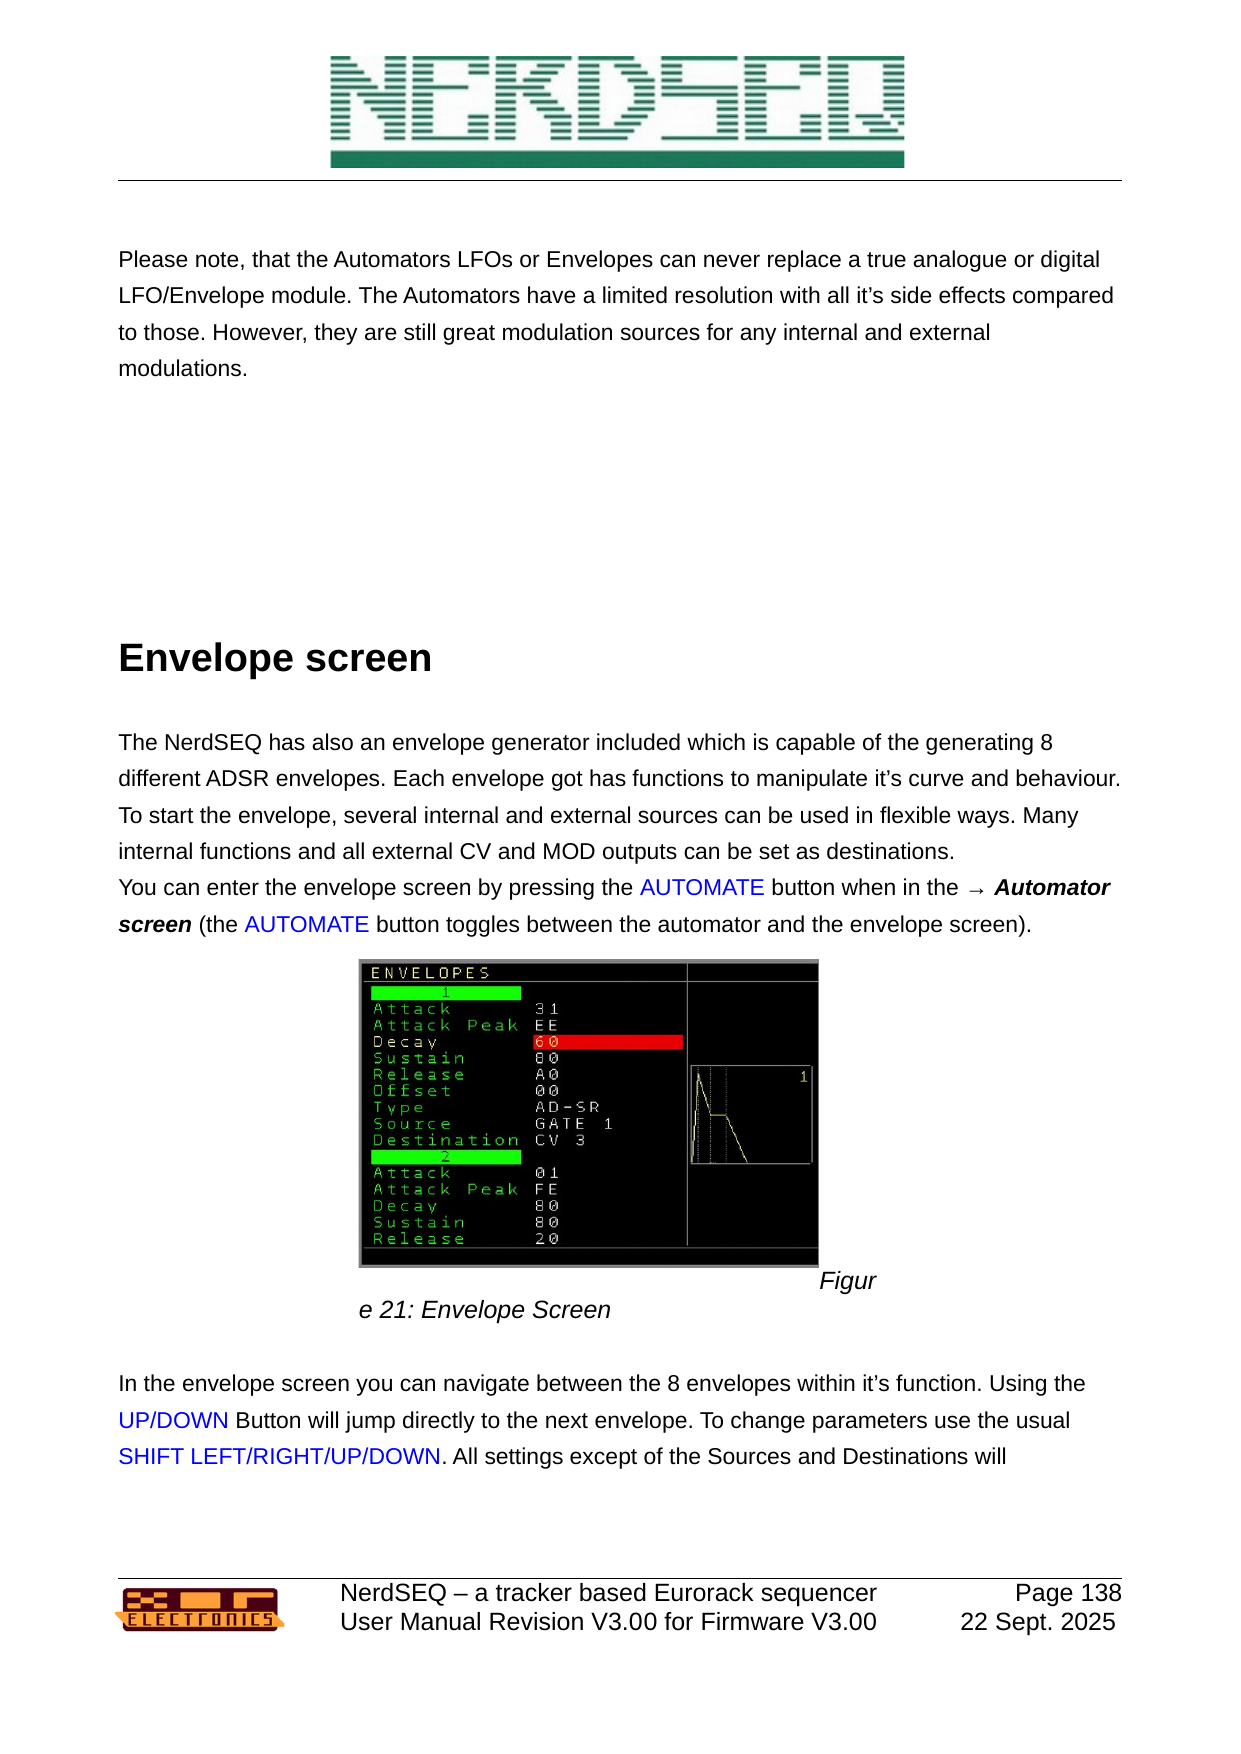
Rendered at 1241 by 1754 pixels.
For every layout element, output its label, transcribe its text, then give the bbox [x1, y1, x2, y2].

text Please note, that the Automators LFOs or Envelopes can never replace a true analogue or digital LFO/Envelope module. The Automators have a limited resolution with all it’s side effects compared to those. However, they are still great modulation sources for any internal and external modulations. [118, 246, 1122, 381]
picture [358, 959, 819, 1268]
picture [115, 1584, 285, 1634]
text Figure 21: Envelope Screen [358, 1268, 882, 1324]
text In the envelope screen you can navigate between the 8 envelopes within it’s function. Using the UP/DOWN Button will jump directly to the next envelope. To change parameters use the usual SHIFT LEFT/RIGHT/UP/DOWN. All settings except of the Sources and Destinations will [118, 1370, 1122, 1469]
subtitle Envelope screen [118, 634, 1122, 680]
picture [330, 56, 905, 168]
text You can enter the envelope screen by pressing the AUTOMATE button when in the → Automator screen (the AUTOMATE button toggles between the automator and the envelope screen). [118, 874, 1122, 937]
text The NerdSEQ has also an envelope generator included which is capable of the generating 8 different ADSR envelopes. Each envelope got has functions to manipulate it’s curve and behaviour. To start the envelope, several internal and external sources can be used in flexible ways. Many internal functions and all external CV and MOD outputs can be set as destinations. [118, 729, 1122, 864]
